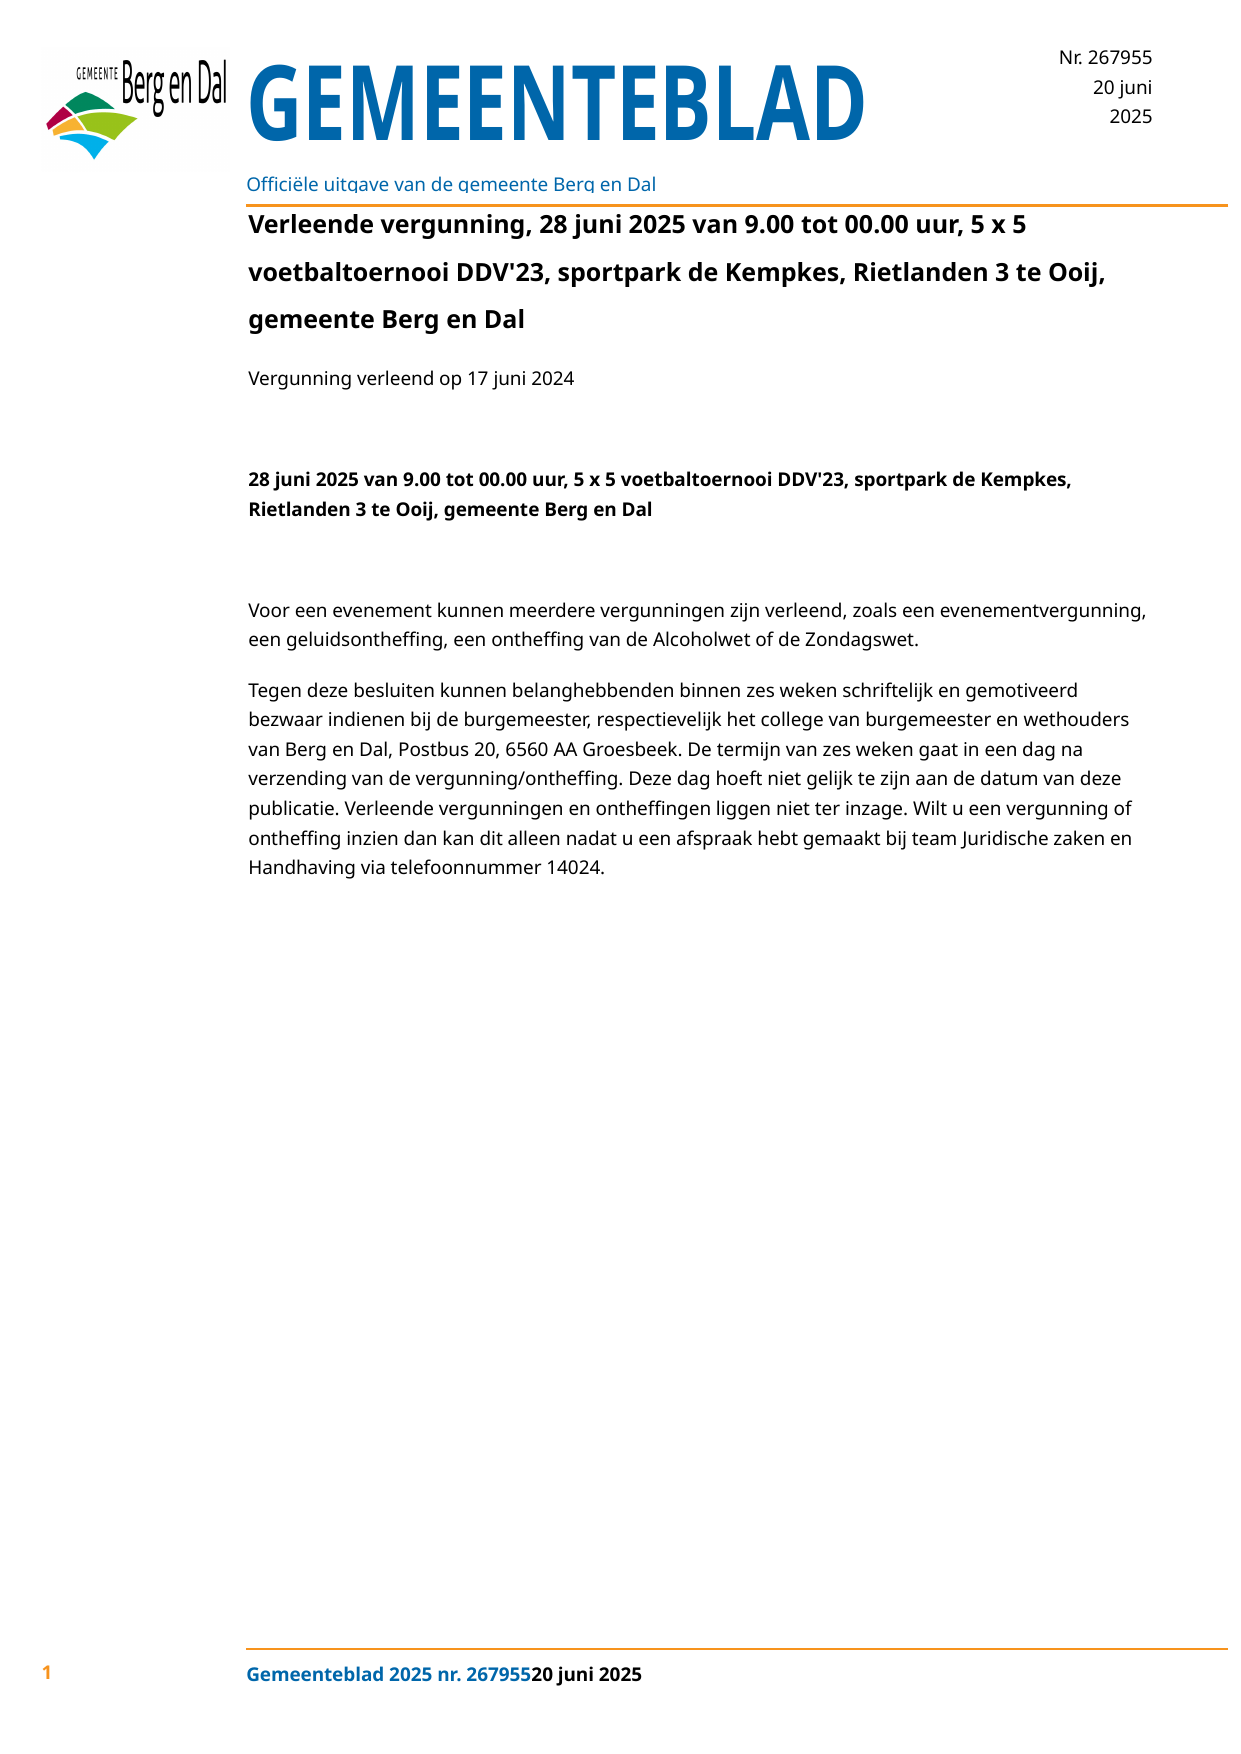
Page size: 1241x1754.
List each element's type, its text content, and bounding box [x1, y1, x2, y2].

picture [41, 47, 231, 172]
text Verleende vergunning, 28 juni 2025 van 9.00 tot 00.00 uur, 5 x 5 voetbaltoernooi DDV'23, sportpark de Kempkes, Rietlanden 3 te Ooij, gemeente Berg en Dal [248, 207, 1152, 336]
text Vergunning verleend op 17 juni 2024 [248, 366, 1152, 391]
text 28 juni 2025 van 9.00 tot 00.00 uur, 5 x 5 voetbaltoernooi DDV'23, sportpark de Kempkes, Rietlanden 3 te Ooij, gemeente Berg en Dal [248, 466, 1152, 522]
text Voor een evenement kunnen meerdere vergunningen zijn verleend, zoals een evenementvergunning, een geluidsontheffing, een ontheffing van de Alcoholwet of de Zondagswet. [248, 597, 1152, 652]
text Tegen deze besluiten kunnen belanghebbenden binnen zes weken schriftelijk en gemotiveerd bezwaar indienen bij de burgemeester, respectievelijk het college van burgemeester en wethouders van Berg en Dal, Postbus 20, 6560 AA Groesbeek. De termijn van zes weken gaat in een dag na verzending van de vergunning/ontheffing. Deze dag hoeft niet gelijk te zijn aan de datum van deze publicatie. Verleende vergunningen en ontheffingen liggen niet ter inzage. Wilt u een vergunning of ontheffing inzien dan kan dit alleen nadat u een afspraak hebt gemaakt bij team Juridische zaken en Handhaving via telefoonnummer 14024. [248, 677, 1152, 880]
